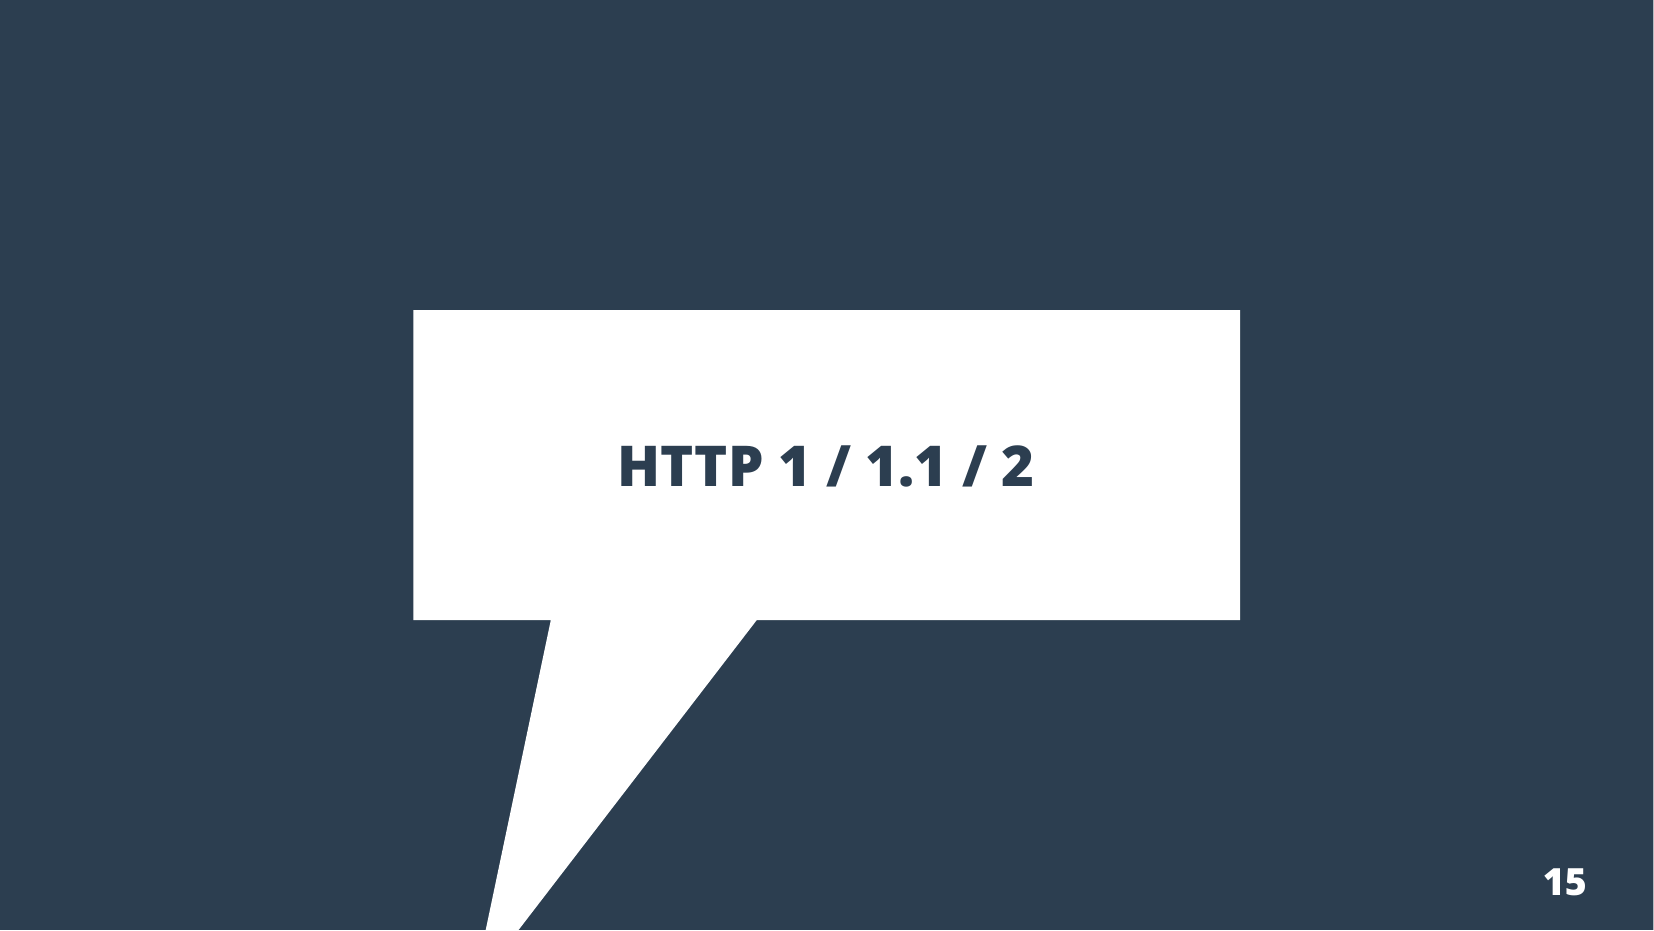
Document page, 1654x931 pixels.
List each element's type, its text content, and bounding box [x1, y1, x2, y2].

title HTTP 1 / 1.1 / 2 [442, 332, 1211, 598]
